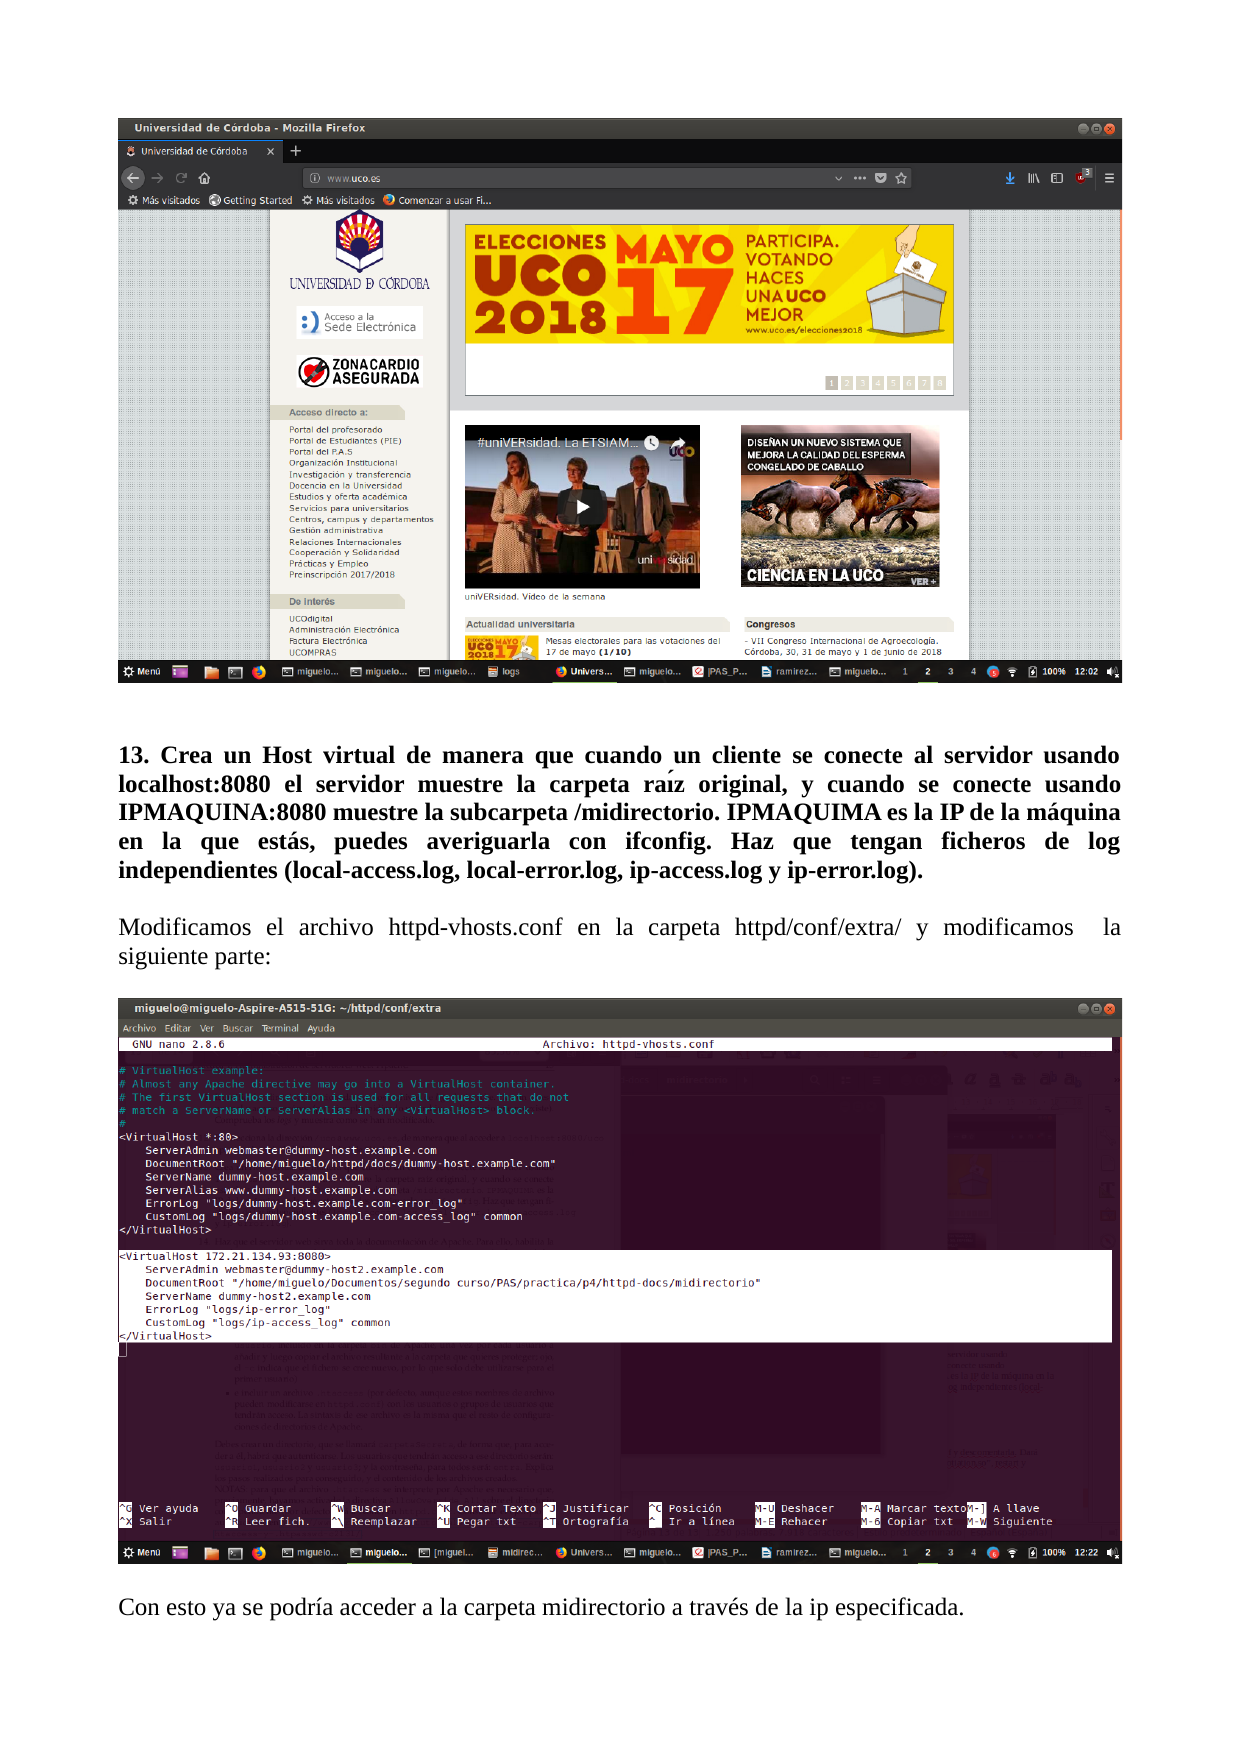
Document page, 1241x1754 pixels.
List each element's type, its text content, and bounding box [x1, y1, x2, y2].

text 13. Crea un Host virtual de manera que cuando un cliente se conecte al servidor usando localhost:8080 el servidor muestre la carpeta raı́z original, y cuando se conecte usando IPMAQUINA:8080 muestre la subcarpeta /midirectorio. IPMAQUIMA es la IP de la máquina en la que estás, puedes averiguarla con ifconfig. Haz que tengan ficheros de log independientes (local-access.log, local-error.log, ip-access.log y ip-error.log). [118, 740, 1122, 884]
text Modificamos el archivo httpd-vhosts.conf en la carpeta httpd/conf/extra/ y modificamos la siguiente parte: [118, 912, 1122, 970]
text Con esto ya se podría acceder a la carpeta midirectorio a través de la ip especificada. [118, 1592, 1122, 1621]
picture [118, 118, 1123, 683]
picture [118, 998, 1123, 1564]
